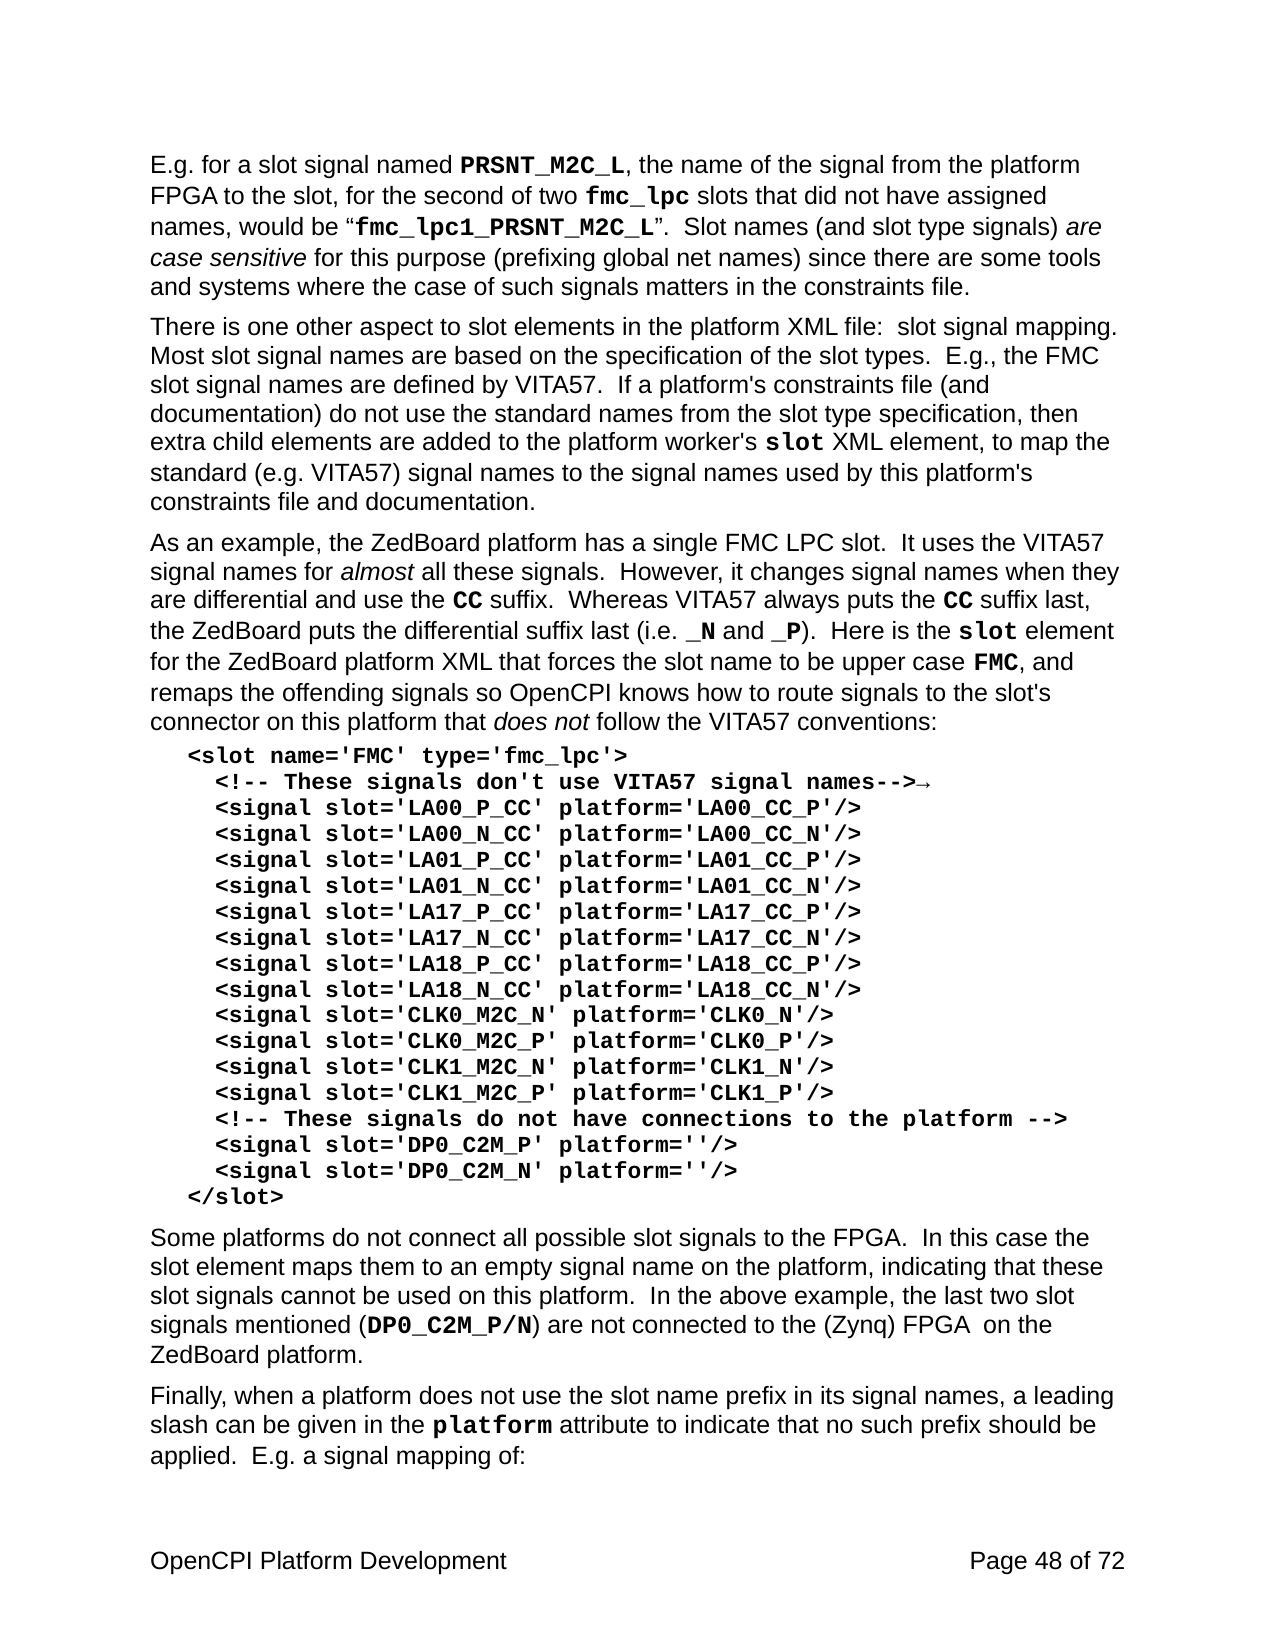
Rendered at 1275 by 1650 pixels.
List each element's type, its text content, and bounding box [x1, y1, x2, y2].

text As an example, the ZedBoard platform has a single FMC LPC slot. It uses the VITA57 signal names for almost all these signals. However, it changes signal names when they are differential and use the CC suffix. Whereas VITA57 always puts the CC suffix last, the ZedBoard puts the differential suffix last (i.e. _N and _P). Here is the slot element for the ZedBoard platform XML that forces the slot name to be upper case FMC, and remaps the offending signals so OpenCPI knows how to route signals to the slot's connector on this platform that does not follow the VITA57 conventions: [150, 528, 1125, 736]
text Some platforms do not connect all possible slot signals to the FPGA. In this case the slot element maps them to an empty signal name on the platform, indicating that these slot signals cannot be used on this platform. In the above example, the last two slot signals mentioned (DP0_C2M_P/N) are not connected to the (Zynq) FPGA on the ZedBoard platform. [150, 1223, 1125, 1369]
text There is one other aspect to slot elements in the platform XML file: slot signal mapping. Most slot signal names are based on the specification of the slot types. E.g., the FMC slot signal names are defined by VITA57. If a platform's constraints file (and documentation) do not use the standard names from the slot type specification, then extra child elements are added to the platform worker's slot XML element, to map the standard (e.g. VITA57) signal names to the signal names used by this platform's constraints file and documentation. [150, 312, 1125, 516]
text E.g. for a slot signal named PRSNT_M2C_L, the name of the signal from the platform FPGA to the slot, for the second of two fmc_lpc slots that did not have assigned names, would be “fmc_lpc1_PRSNT_M2C_L”. Slot names (and slot type signals) are case sensitive for this purpose (prefixing global net names) since there are some tools and systems where the case of such signals matters in the constraints file. [150, 150, 1125, 300]
text <slot name='FMC' type='fmc_lpc'> <!-- These signals don't use VITA57 signal names-->→ <signal slot='LA00_P_CC' platform='LA00_CC_P'/> <signal slot='LA00_N_CC' platform='LA00_CC_N'/> <signal slot='LA01_P_CC' platform='LA01_CC_P'/> <signal slot='LA01_N_CC' platform='LA01_CC_N'/> <signal slot='LA17_P_CC' platform='LA17_CC_P'/> <signal slot='LA17_N_CC' platform='LA17_CC_N'/> <signal slot='LA18_P_CC' platform='LA18_CC_P'/> <signal slot='LA18_N_CC' platform='LA18_CC_N'/> <signal slot='CLK0_M2C_N' platform='CLK0_N'/> <signal slot='CLK0_M2C_P' platform='CLK0_P'/> <signal slot='CLK1_M2C_N' platform='CLK1_N'/> <signal slot='CLK1_M2C_P' platform='CLK1_P'/> <!-- These signals do not have connections to the platform --> <signal slot='DP0_C2M_P' platform=''/> <signal slot='DP0_C2M_N' platform=''/> </slot> [187, 744, 1125, 1211]
text Finally, when a platform does not use the slot name prefix in its signal names, a leading slash can be given in the platform attribute to indicate that no such prefix should be applied. E.g. a signal mapping of: [150, 1381, 1125, 1470]
